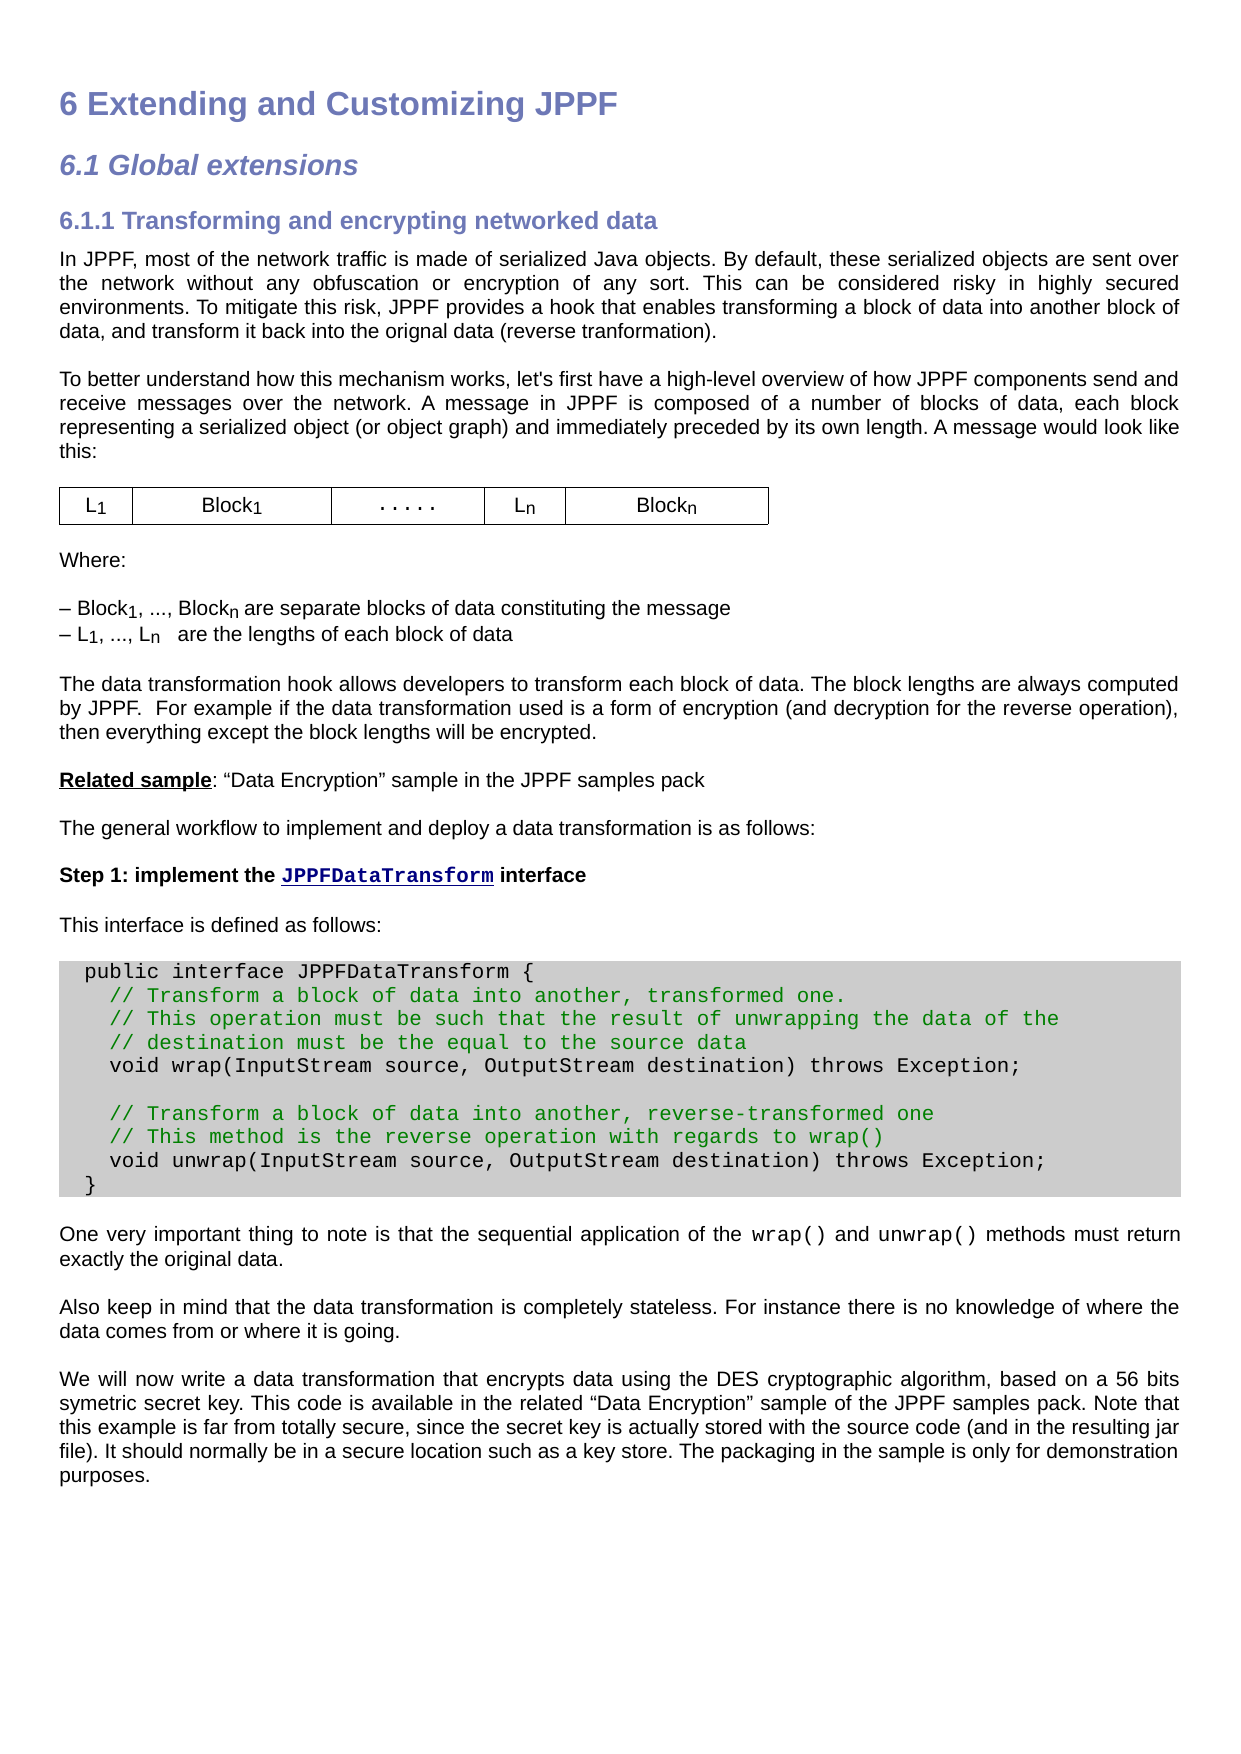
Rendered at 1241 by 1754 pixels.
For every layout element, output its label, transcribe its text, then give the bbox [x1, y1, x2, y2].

text Where: [59, 548, 1181, 572]
text One very important thing to note is that the sequential application of the wrap() and unwrap() methods must return exactly the original data. [59, 1221, 1181, 1271]
text The general workflow to implement and deploy a data transformation is as follows: [59, 815, 1181, 839]
text In JPPF, most of the network traffic is made of serialized Java objects. By default, these serialized objects are sent over the network without any obfuscation or encryption of any sort. This can be considered risky in highly secured environments. To mitigate this risk, JPPF provides a hook that enables transforming a block of data into another block of data, and transform it back into the orignal data (reverse tranformation). [59, 247, 1181, 343]
text This interface is defined as follows: [59, 913, 1181, 937]
text // destination must be the equal to the source data [59, 1032, 1181, 1056]
text } [59, 1174, 1181, 1197]
subtitle Transforming and encrypting networked data [59, 206, 1181, 235]
text // This method is the reverse operation with regards to wrap() [59, 1126, 1181, 1150]
text The data transformation hook allows developers to transform each block of data. The block lengths are always computed by JPPF. For example if the data transformation used is a form of encryption (and decryption for the reverse operation), then everything except the block lengths will be encrypted. [59, 672, 1181, 743]
text Also keep in mind that the data transformation is completely stateless. For instance there is no knowledge of where the data comes from or where it is going. [59, 1295, 1181, 1343]
subtitle Extending and Customizing JPPF [59, 84, 1181, 122]
text public interface JPPFDataTransform { [59, 961, 1181, 984]
text // This operation must be such that the result of unwrapping the data of the [59, 1008, 1181, 1032]
text void wrap(InputStream source, OutputStream destination) throws Exception; [59, 1056, 1181, 1079]
table_header Blockn [566, 488, 768, 524]
text We will now write a data transformation that encrypts data using the DES cryptographic algorithm, based on a 56 bits symetric secret key. This code is available in the related “Data Encryption” sample of the JPPF samples pack. Note that this example is far from totally secure, since the secret key is actually stored with the source code (and in the resulting jar file). It should normally be in a secure location such as a key store. The packaging in the sample is only for demonstration purposes. [59, 1367, 1181, 1487]
text // Transform a block of data into another, reverse-transformed one [59, 1103, 1181, 1126]
table_header Block1 [133, 488, 331, 524]
text Related sample: “Data Encryption” sample in the JPPF samples pack [59, 767, 1181, 791]
list L1, ..., Ln are the lengths of each block of data [59, 622, 1181, 648]
table_header ..... [332, 488, 484, 524]
text // Transform a block of data into another, transformed one. [59, 984, 1181, 1008]
text To better understand how this mechanism works, let's first have a high-level overview of how JPPF components send and receive messages over the network. A message in JPPF is composed of a number of blocks of data, each block representing a serialized object (or object graph) and immediately preceded by its own length. A message would look like this: [59, 367, 1181, 463]
text void unwrap(InputStream source, OutputStream destination) throws Exception; [59, 1150, 1181, 1174]
list Block1, ..., Blockn are separate blocks of data constituting the message [59, 596, 1181, 622]
subtitle Global extensions [59, 147, 1181, 181]
table_header Ln [485, 488, 565, 524]
table_header L1 [60, 488, 132, 524]
text Step 1: implement the JPPFDataTransform interface [59, 863, 1181, 889]
